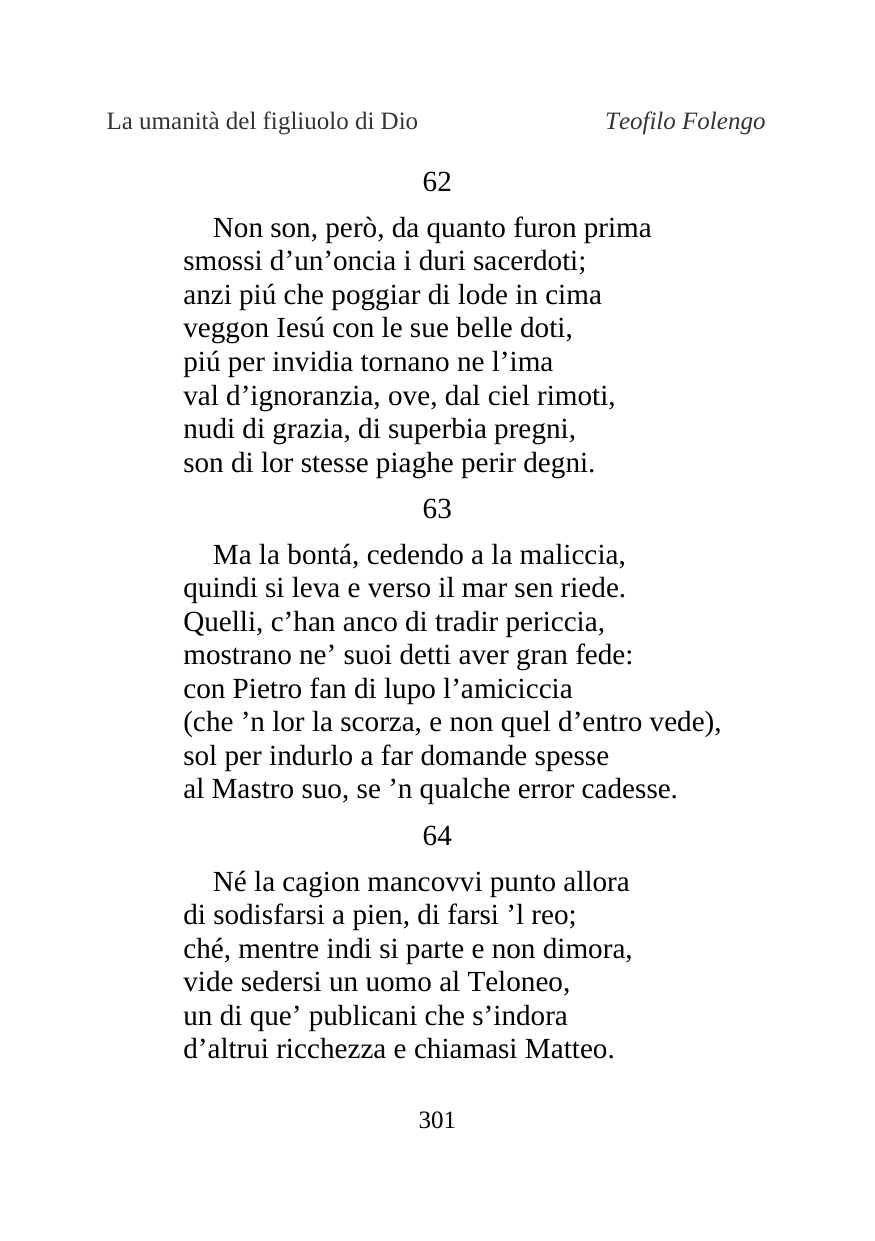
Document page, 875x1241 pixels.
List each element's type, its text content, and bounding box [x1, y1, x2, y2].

text Né la cagion mancovvi punto allora di sodisfarsi a pien, di farsi ’l reo; ché, mentre indi si parte e non dimora, vide sedersi un uomo al Teloneo, un di que’ publicani che s’indora d’altrui ricchezza e chiamasi Matteo. [183, 864, 768, 1065]
text Non son, però, da quanto furon prima smossi d’un’oncia i duri sacerdoti; anzi piú che poggiar di lode in cima veggon Iesú con le sue belle doti, piú per invidia tornano ne l’ima val d’ignoranzia, ove, dal ciel rimoti, nudi di grazia, di superbia pregni, son di lor stesse piaghe perir degni. [183, 210, 768, 478]
text Ma la bontá, cedendo a la maliccia, quindi si leva e verso il mar sen riede. Quelli, c’han anco di tradir periccia, mostrano ne’ suoi detti aver gran fede: con Pietro fan di lupo l’amiciccia (che ’n lor la scorza, e non quel d’entro vede), sol per indurlo a far domande spesse al Mastro suo, se ’n qualche error cadesse. [183, 537, 768, 805]
text 64 [106, 818, 768, 851]
text 63 [106, 491, 768, 524]
text 62 [106, 164, 768, 197]
